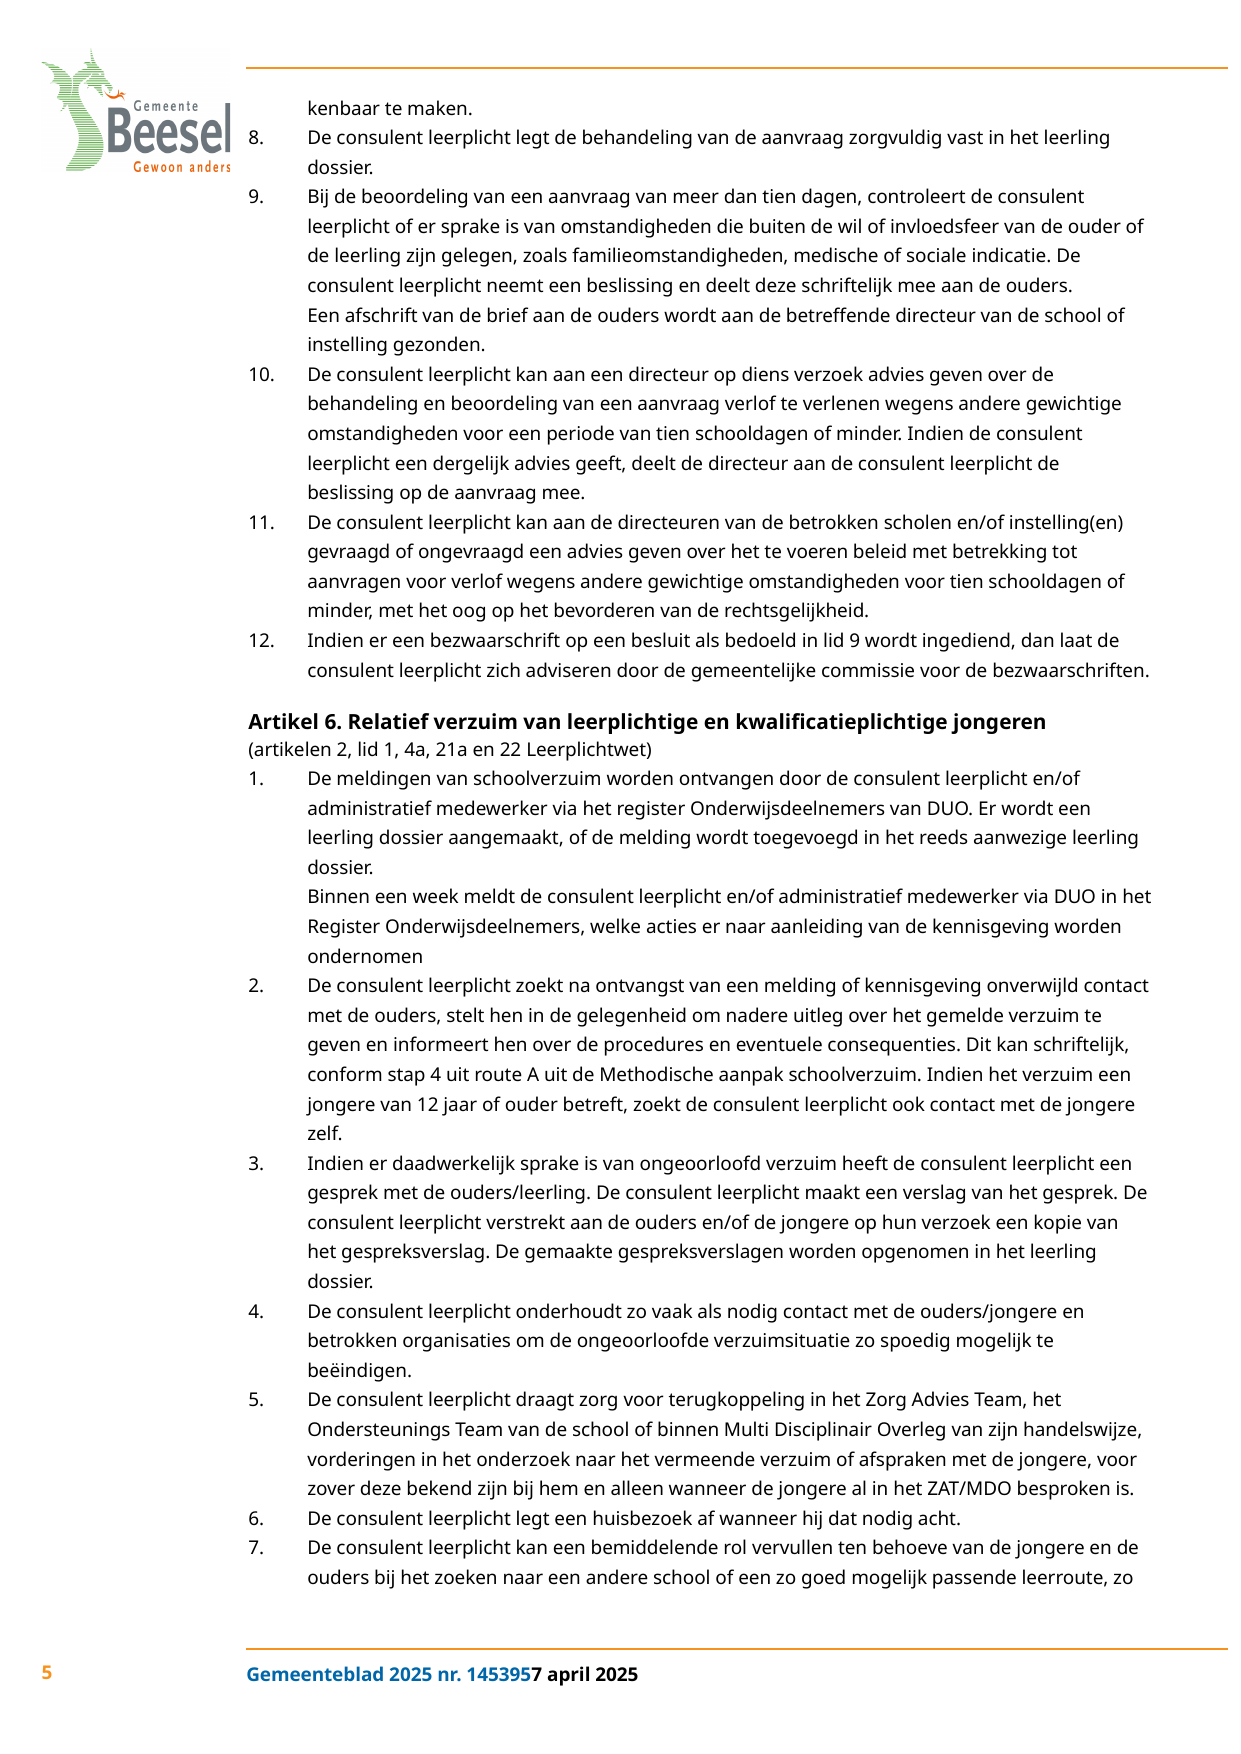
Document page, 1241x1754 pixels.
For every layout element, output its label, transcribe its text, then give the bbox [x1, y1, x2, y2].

list Binnen een week meldt de consulent leerplicht en/of administratief medewerker via DUO in het Register Onderwijsdeelnemers, welke acties er naar aanleiding van de kennisgeving worden ondernomen [248, 884, 1152, 968]
list Indien er een bezwaarschrift op een besluit als bedoeld in lid 9 wordt ingediend, dan laat de consulent leerplicht zich adviseren door de gemeentelijke commissie voor de bezwaarschriften. [248, 627, 1152, 683]
list De consulent leerplicht legt een huisbezoek af wanneer hij dat nodig acht. [248, 1505, 1152, 1531]
list De meldingen van schoolverzuim worden ontvangen door de consulent leerplicht en/of administratief medewerker via het register Onderwijsdeelnemers van DUO. Er wordt een leerling dossier aangemaakt, of de melding wordt toegevoegd in het reeds aanwezige leerling dossier. [248, 765, 1152, 880]
list De consulent leerplicht onderhoudt zo vaak als nodig contact met de ouders/jongere en betrokken organisaties om de ongeoorloofde verzuimsituatie zo spoedig mogelijk te beëindigen. [248, 1298, 1152, 1383]
text Artikel 6. Relatief verzuim van leerplichtige en kwalificatieplichtige jongeren [248, 707, 1152, 736]
list Indien er daadwerkelijk sprake is van ongeoorloofd verzuim heeft de consulent leerplicht een gesprek met de ouders/leerling. De consulent leerplicht maakt een verslag van het gesprek. De consulent leerplicht verstrekt aan de ouders en/of de jongere op hun verzoek een kopie van het gespreksverslag. De gemaakte gespreksverslagen worden opgenomen in het leerling dossier. [248, 1150, 1152, 1294]
list kenbaar te maken. [248, 95, 1152, 121]
list Een afschrift van de brief aan de ouders wordt aan de betreffende directeur van de school of instelling gezonden. [248, 302, 1152, 357]
list De consulent leerplicht draagt zorg voor terugkoppeling in het Zorg Advies Team, het Ondersteunings Team van de school of binnen Multi Disciplinair Overleg van zijn handelswijze, vorderingen in het onderzoek naar het vermeende verzuim of afspraken met de jongere, voor zover deze bekend zijn bij hem en alleen wanneer de jongere al in het ZAT/MDO besproken is. [248, 1387, 1152, 1501]
list De consulent leerplicht legt de behandeling van de aanvraag zorgvuldig vast in het leerling dossier. [248, 124, 1152, 180]
text (artikelen 2, lid 1, 4a, 21a en 22 Leerplichtwet) [248, 736, 1152, 761]
list De consulent leerplicht kan een bemiddelende rol vervullen ten behoeve van de jongere en de ouders bij het zoeken naar een andere school of een zo goed mogelijk passende leerroute, zo [248, 1534, 1152, 1590]
list De consulent leerplicht kan aan de directeuren van de betrokken scholen en/of instelling(en) gevraagd of ongevraagd een advies geven over het te voeren beleid met betrekking tot aanvragen voor verlof wegens andere gewichtige omstandigheden voor tien schooldagen of minder, met het oog op het bevorderen van de rechtsgelijkheid. [248, 509, 1152, 623]
list De consulent leerplicht kan aan een directeur op diens verzoek advies geven over de behandeling en beoordeling van een aanvraag verlof te verlenen wegens andere gewichtige omstandigheden voor een periode van tien schooldagen of minder. Indien de consulent leerplicht een dergelijk advies geeft, deelt de directeur aan de consulent leerplicht de beslissing op de aanvraag mee. [248, 361, 1152, 505]
list De consulent leerplicht zoekt na ontvangst van een melding of kennisgeving onverwijld contact met de ouders, stelt hen in de gelegenheid om nadere uitleg over het gemelde verzuim te geven en informeert hen over de procedures en eventuele consequenties. Dit kan schriftelijk, conform stap 4 uit route A uit de Methodische aanpak schoolverzuim. Indien het verzuim een jongere van 12 jaar of ouder betreft, zoekt de consulent leerplicht ook contact met de jongere zelf. [248, 972, 1152, 1146]
picture [41, 47, 231, 172]
list Bij de beoordeling van een aanvraag van meer dan tien dagen, controleert de consulent leerplicht of er sprake is van omstandigheden die buiten de wil of invloedsfeer van de ouder of de leerling zijn gelegen, zoals familieomstandigheden, medische of sociale indicatie. De consulent leerplicht neemt een beslissing en deelt deze schriftelijk mee aan de ouders. [248, 183, 1152, 298]
